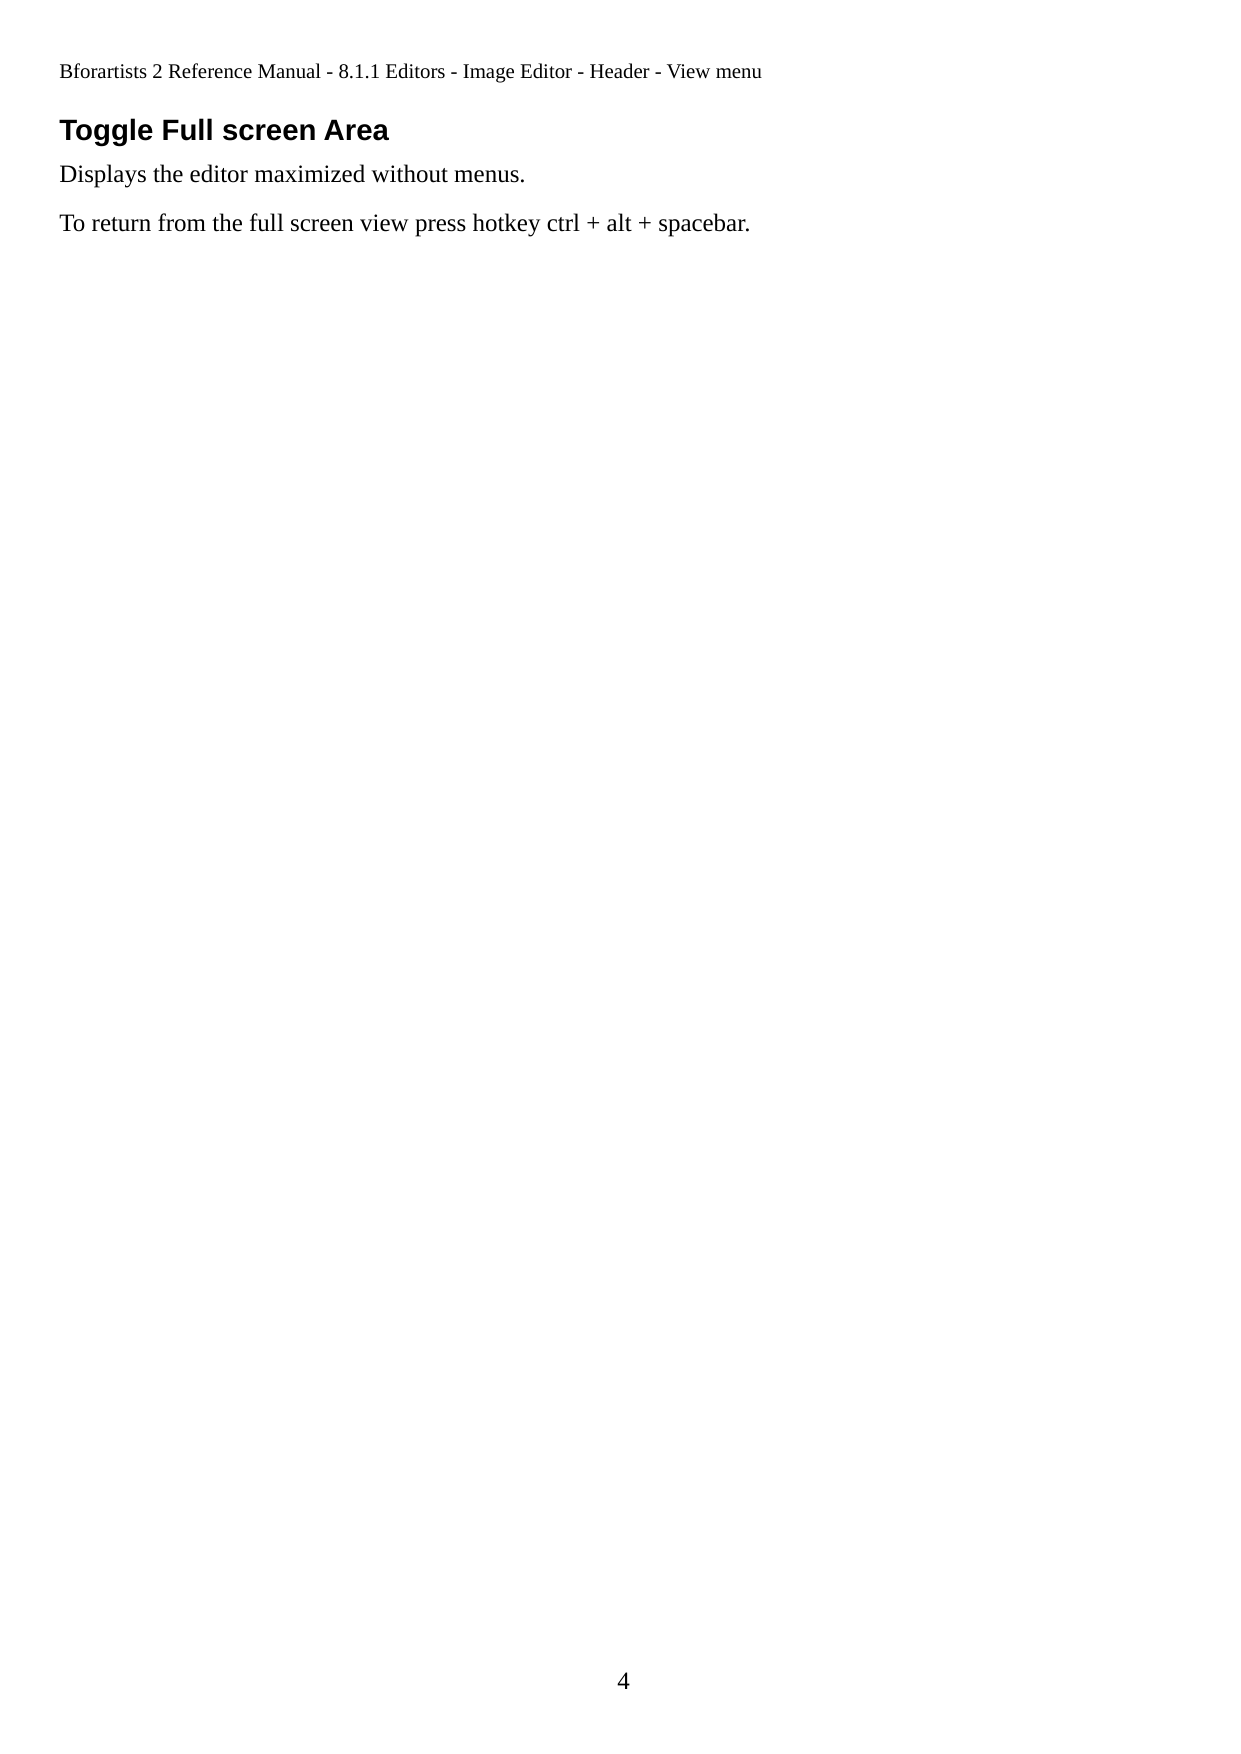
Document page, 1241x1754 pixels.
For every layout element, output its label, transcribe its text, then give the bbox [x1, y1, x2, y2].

text Displays the editor maximized without menus. [59, 159, 1181, 188]
text To return from the full screen view press hotkey ctrl + alt + spacebar. [59, 208, 1181, 237]
subtitle Toggle Full screen Area [59, 113, 1181, 146]
